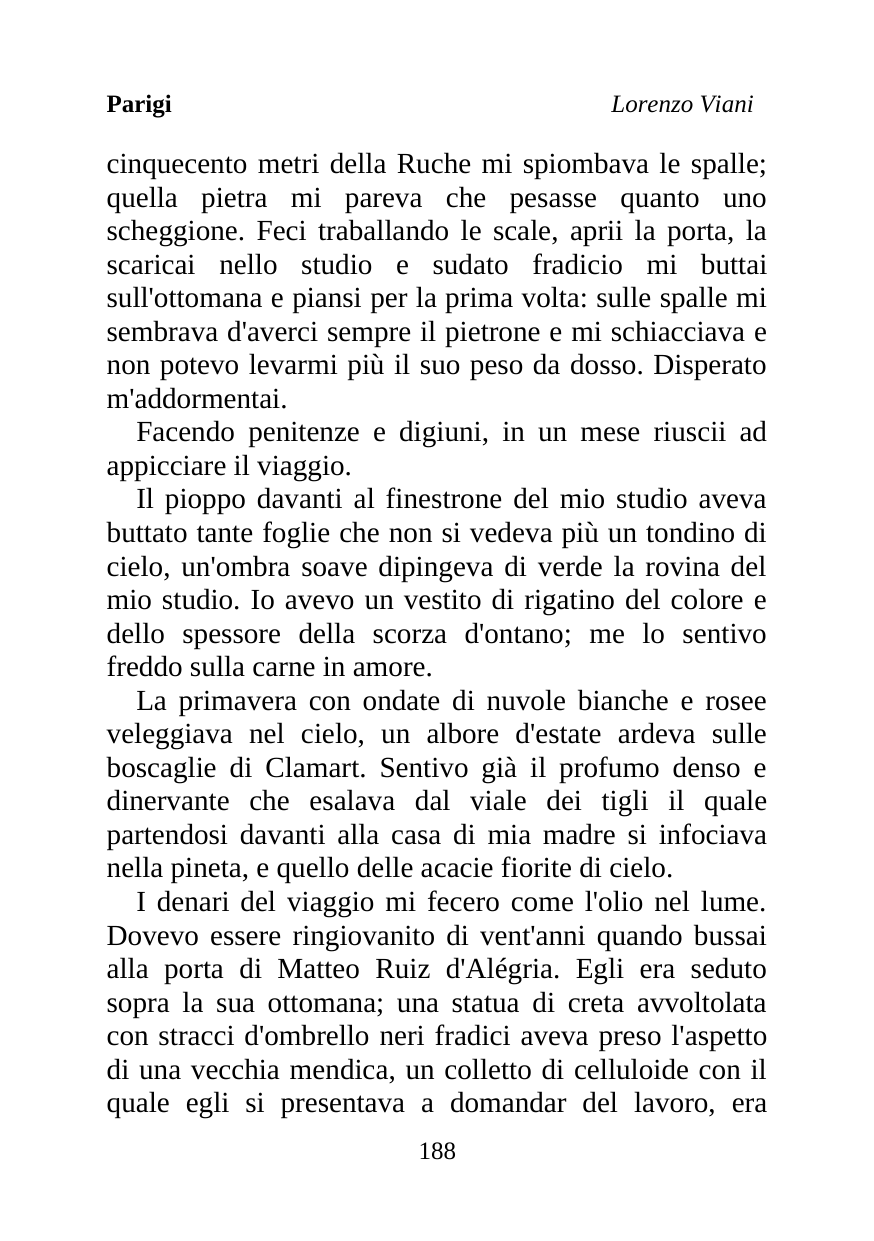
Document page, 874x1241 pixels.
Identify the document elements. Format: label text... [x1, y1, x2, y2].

text cinquecento metri della Ruche mi spiombava le spalle; quella pietra mi pareva che pesasse quanto uno scheggione. Feci traballando le scale, aprii la porta, la scaricai nello studio e sudato fradicio mi buttai sull'ottomana e piansi per la prima volta: sulle spalle mi sembrava d'averci sempre il pietrone e mi schiacciava e non potevo levarmi più il suo peso da dosso. Disperato m'addormentai. [106, 146, 768, 414]
text Facendo penitenze e digiuni, in un mese riuscii ad appicciare il viaggio. [106, 414, 768, 482]
text Il pioppo davanti al finestrone del mio studio aveva buttato tante foglie che non si vedeva più un tondino di cielo, un'ombra soave dipingeva di verde la rovina del mio studio. Io avevo un vestito di rigatino del colore e dello spessore della scorza d'ontano; me lo sentivo freddo sulla carne in amore. [106, 482, 768, 683]
text La primavera con ondate di nuvole bianche e rosee veleggiava nel cielo, un albore d'estate ardeva sulle boscaglie di Clamart. Sentivo già il profumo denso e dinervante che esalava dal viale dei tigli il quale partendosi davanti alla casa di mia madre si infociava nella pineta, e quello delle acacie fiorite di cielo. [106, 683, 768, 884]
text I denari del viaggio mi fecero come l'olio nel lume. Dovevo essere ringiovanito di vent'anni quando bussai alla porta di Matteo Ruiz d'Alégria. Egli era seduto sopra la sua ottomana; una statua di creta avvoltolata con stracci d'ombrello neri fradici aveva preso l'aspetto di una vecchia mendica, un colletto di celluloide con il quale egli si presentava a domandar del lavoro, era [106, 884, 768, 1119]
